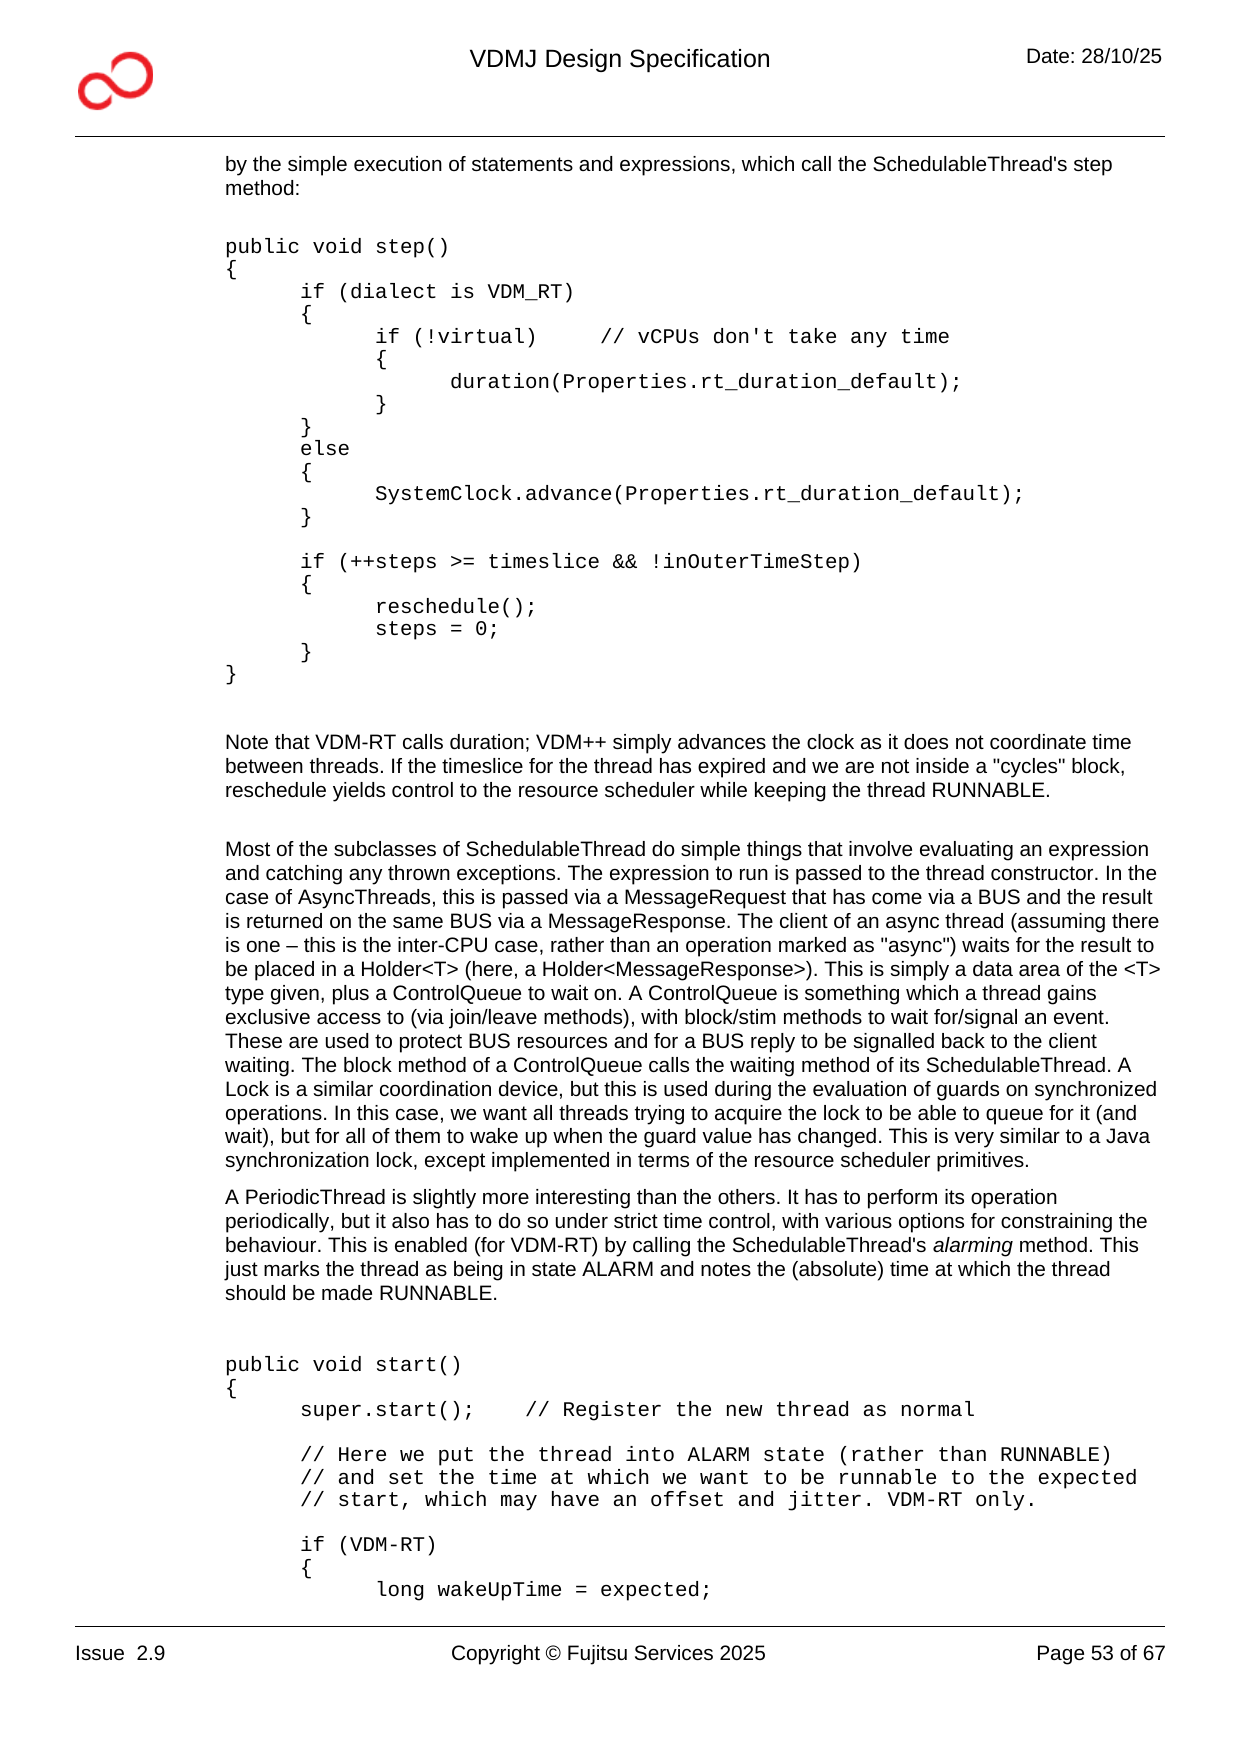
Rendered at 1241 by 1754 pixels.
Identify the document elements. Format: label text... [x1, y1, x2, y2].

text } [225, 393, 1165, 415]
text // Here we put the thread into ALARM state (rather than RUNNABLE) [225, 1444, 1165, 1466]
text } [225, 640, 1165, 663]
text public void step() [225, 235, 1165, 258]
text // start, which may have an offset and jitter. VDM-RT only. [225, 1489, 1165, 1511]
text super.start(); // Register the new thread as normal [225, 1399, 1165, 1421]
text steps = 0; [225, 618, 1165, 640]
text A PeriodicThread is slightly more interesting than the others. It has to perform its operation periodically, but it also has to do so under strict time control, with various options for constraining the behaviour. This is enabled (for VDM-RT) by calling the SchedulableThread's alarming method. This just marks the thread as being in state ALARM and notes the (absolute) time at which the thread should be made RUNNABLE. [225, 1185, 1165, 1305]
text Note that VDM-RT calls duration; VDM++ simply advances the clock as it does not coordinate time between threads. If the timeslice for the thread has expired and we are not inside a "cycles" block, reschedule yields control to the resource scheduler while keeping the thread RUNNABLE. [225, 730, 1165, 802]
text if (VDM-RT) [225, 1534, 1165, 1556]
text } [225, 663, 1165, 685]
text public void start() [225, 1354, 1165, 1376]
text duration(Properties.rt_duration_default); [225, 370, 1165, 393]
text if (dialect is VDM_RT) [225, 280, 1165, 303]
picture [78, 44, 153, 120]
text reschedule(); [225, 595, 1165, 618]
text long wakeUpTime = expected; [225, 1579, 1165, 1601]
text } [225, 415, 1165, 438]
text Most of the subclasses of SchedulableThread do simple things that involve evaluating an expression and catching any thrown exceptions. The expression to run is passed to the thread constructor. In the case of AsyncThreads, this is passed via a MessageRequest that has come via a BUS and the result is returned on the same BUS via a MessageResponse. The client of an async thread (assuming there is one – this is the inter-CPU case, rather than an operation marked as "async") waits for the result to be placed in a Holder<T> (here, a Holder<MessageResponse>). This is simply a data area of the <T> type given, plus a ControlQueue to wait on. A ControlQueue is something which a thread gains exclusive access to (via join/leave methods), with block/stim methods to wait for/signal an event. These are used to protect BUS resources and for a BUS reply to be signalled back to the client waiting. The block method of a ControlQueue calls the waiting method of its SchedulableThread. A Lock is a similar coordination device, but this is used during the evaluation of guards on synchronized operations. In this case, we want all threads trying to acquire the lock to be able to queue for it (and wait), but for all of them to wake up when the guard value has changed. This is very similar to a Java synchronization lock, except implemented in terms of the resource scheduler primitives. [225, 837, 1165, 1173]
text by the simple execution of statements and expressions, which call the SchedulableThread's step method: [225, 152, 1165, 200]
text { [225, 573, 1165, 595]
text { [225, 1556, 1165, 1579]
text // and set the time at which we want to be runnable to the expected [225, 1466, 1165, 1489]
text { [225, 348, 1165, 370]
text { [225, 1376, 1165, 1399]
text } [225, 505, 1165, 528]
text { [225, 303, 1165, 325]
text else [225, 438, 1165, 460]
text { [225, 460, 1165, 483]
text { [225, 258, 1165, 280]
text if (!virtual) // vCPUs don't take any time [225, 325, 1165, 348]
text SystemClock.advance(Properties.rt_duration_default); [225, 483, 1165, 505]
text if (++steps >= timeslice && !inOuterTimeStep) [225, 550, 1165, 573]
